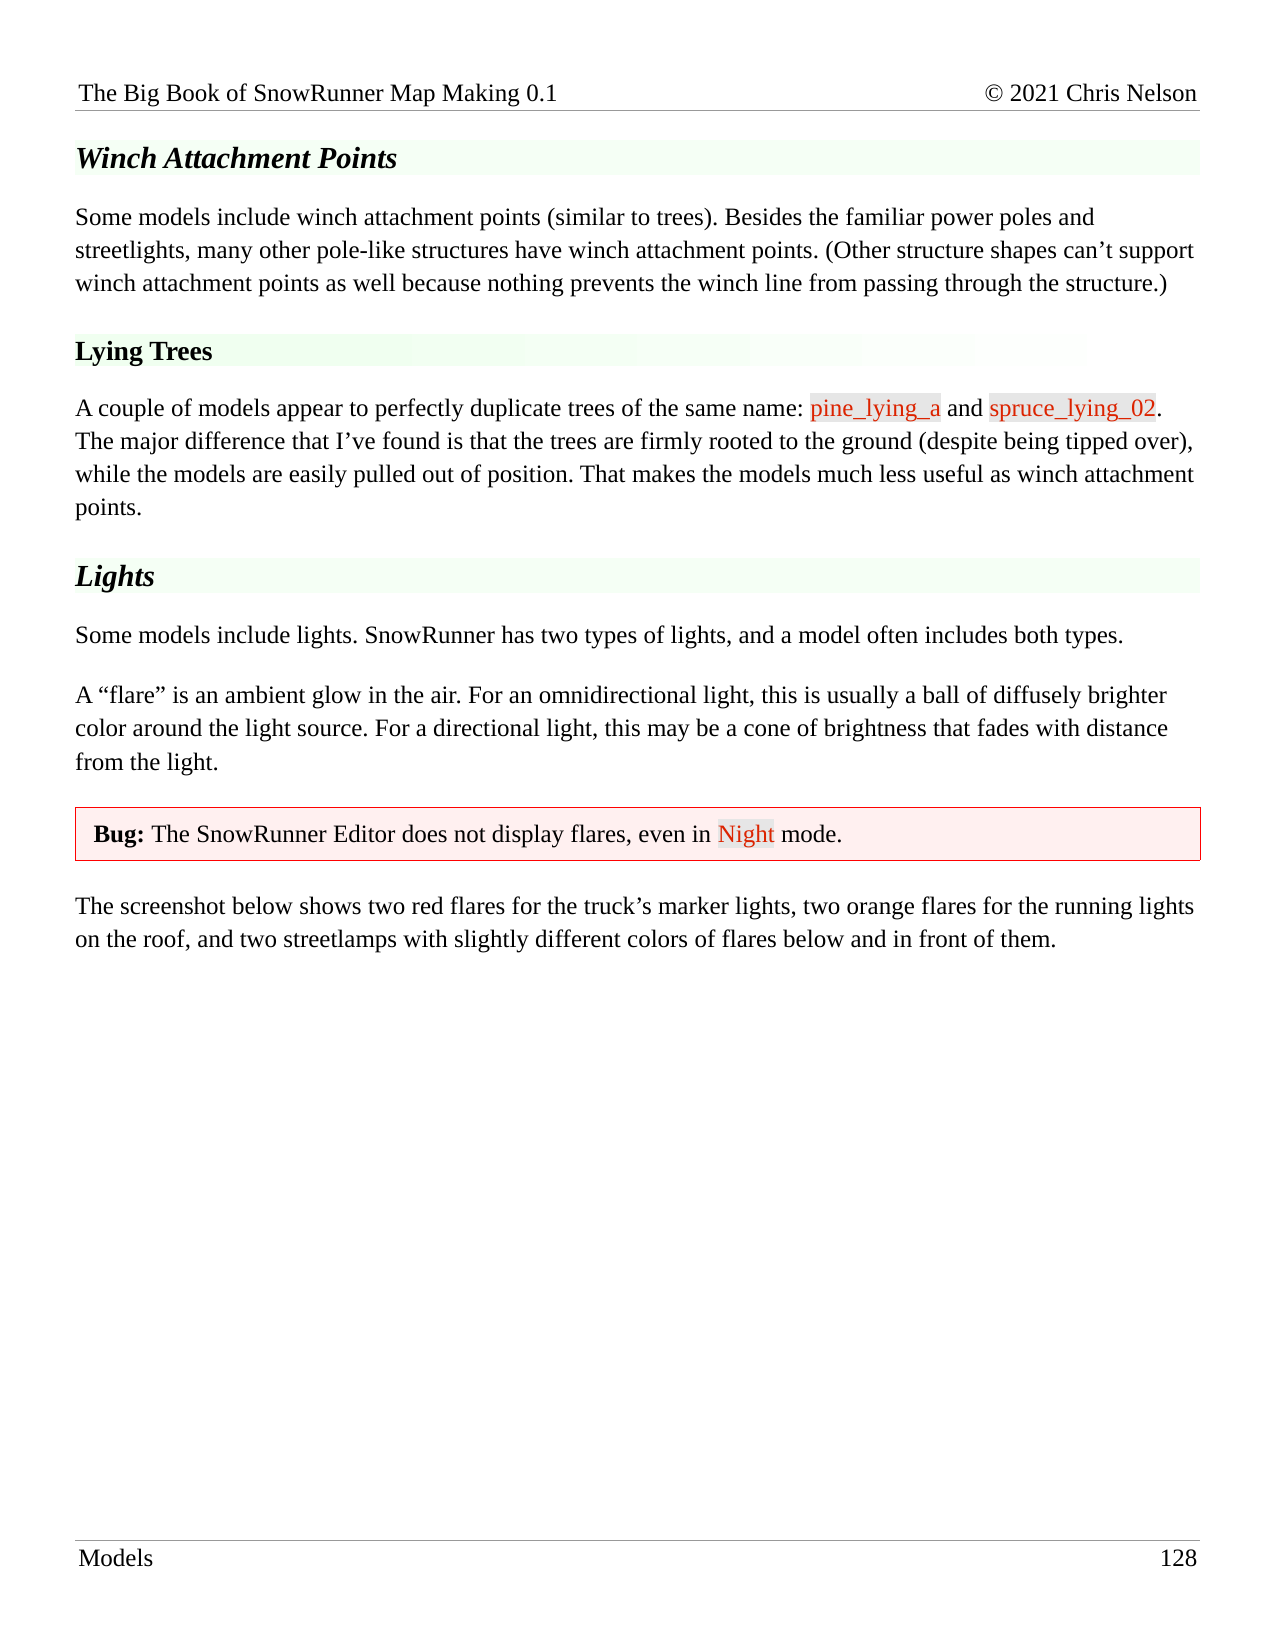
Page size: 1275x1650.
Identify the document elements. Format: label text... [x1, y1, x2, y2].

subtitle Lying Trees [75, 334, 1200, 366]
list The SnowRunner Editor does not display flares, even in Night mode. [76, 808, 1200, 860]
text A “flare” is an ambient glow in the air. For an omnidirectional light, this is usually a ball of diffusely brighter color around the light source. For a directional light, this may be a cone of brightness that fades with distance from the light. [75, 681, 1200, 775]
text The screenshot below shows two red flares for the truck’s marker lights, two orange flares for the running lights on the roof, and two streetlamps with slightly different colors of flares below and in front of them. [75, 891, 1200, 953]
subtitle Winch Attachment Points [75, 140, 1200, 175]
text Some models include winch attachment points (similar to trees). Besides the familiar power poles and streetlights, many other pole-like structures have winch attachment points. (Other structure shapes can’t support winch attachment points as well because nothing prevents the winch line from passing through the structure.) [75, 202, 1200, 297]
text A couple of models appear to perfectly duplicate trees of the same name: pine_lying_a and spruce_lying_02. The major difference that I’ve found is that the trees are firmly rooted to the ground (despite being tipped over), while the models are easily pulled out of position. That makes the models much less useful as winch attachment points. [75, 393, 1200, 521]
subtitle Lights [75, 558, 1200, 593]
text Some models include lights. SnowRunner has two types of lights, and a model often includes both types. [75, 621, 1200, 649]
